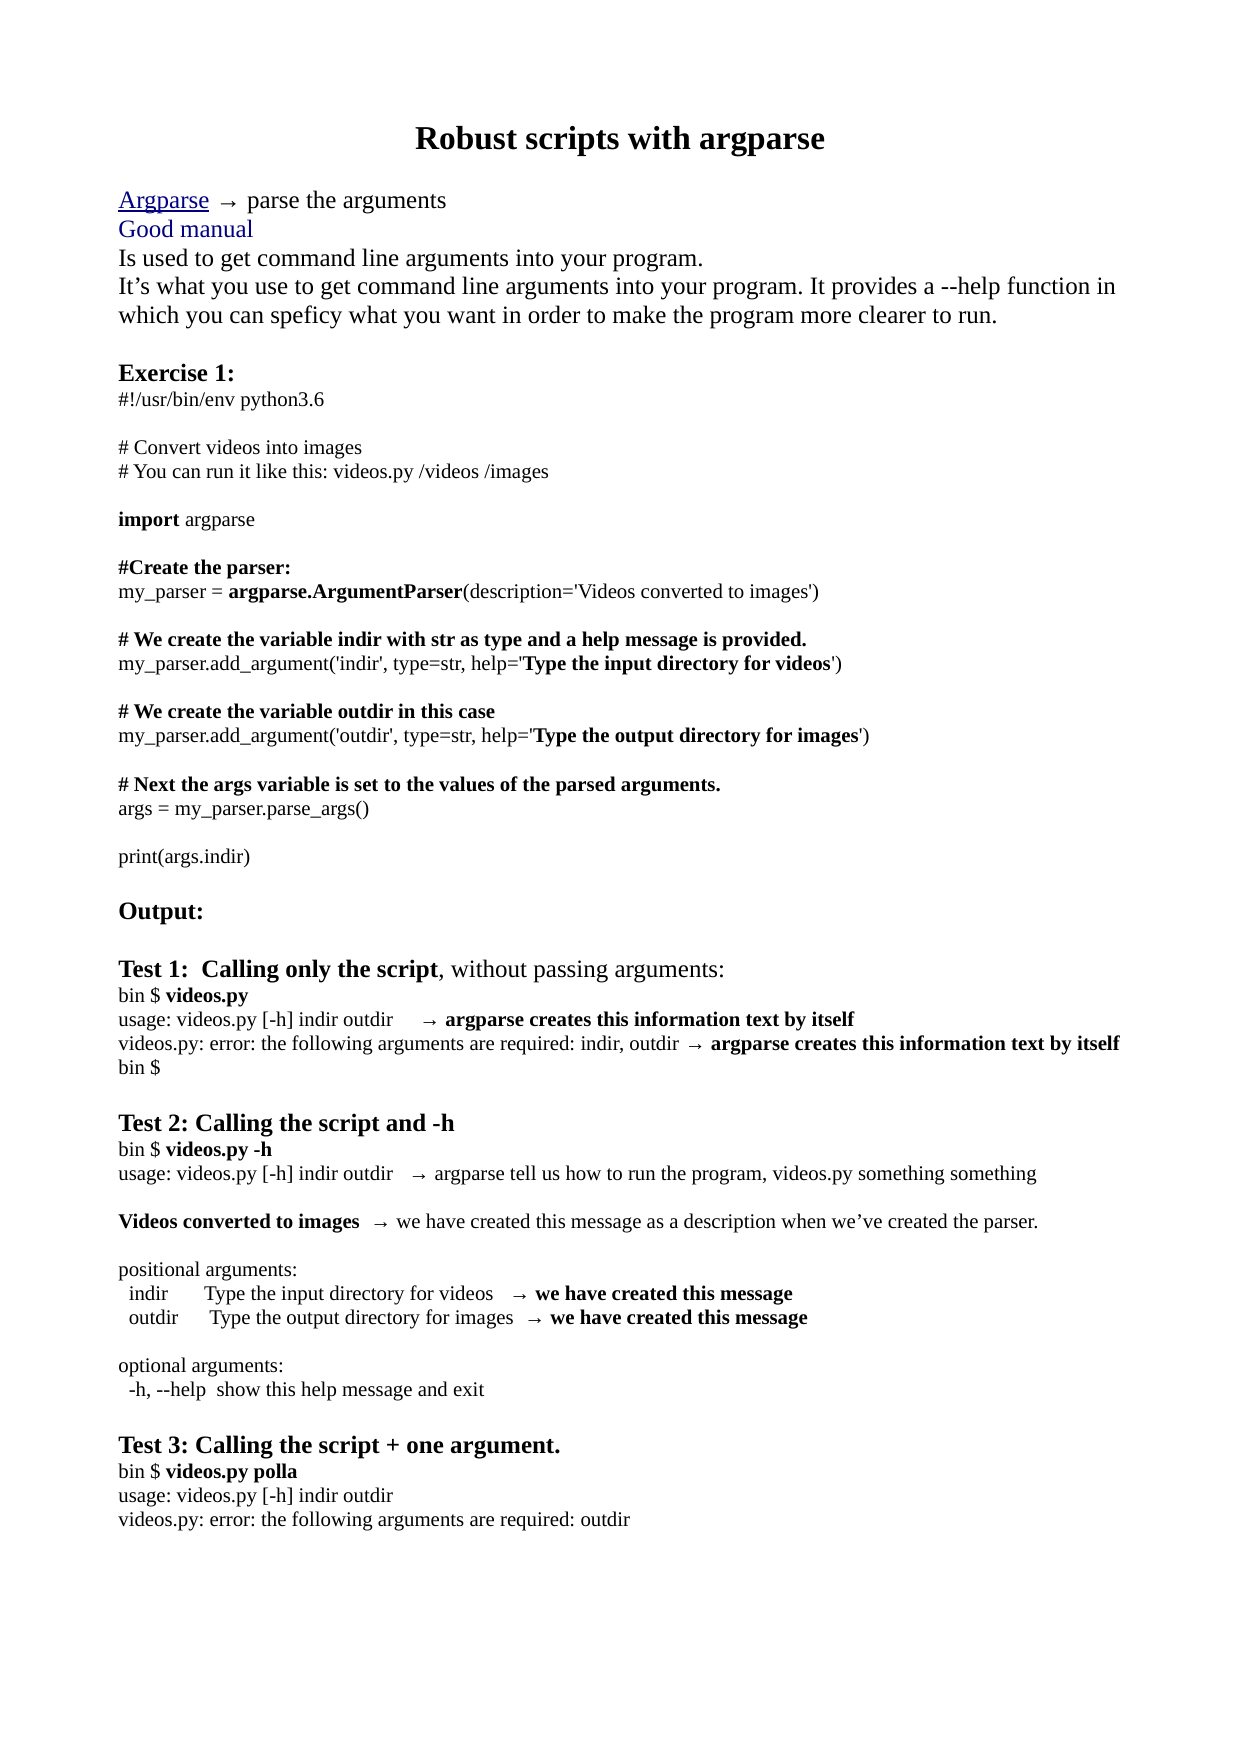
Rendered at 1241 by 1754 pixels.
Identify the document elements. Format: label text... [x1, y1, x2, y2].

text # Convert videos into images [118, 434, 1122, 459]
text # Next the args variable is set to the values of the parsed arguments. [118, 771, 1122, 796]
text import argparse [118, 507, 1122, 531]
text Test 3: Calling the script + one argument. [118, 1430, 1122, 1459]
text usage: videos.py [-h] indir outdir → argparse tell us how to run the program, videos.py something something [118, 1161, 1122, 1184]
text Argparse → parse the arguments [118, 185, 1122, 214]
text Robust scripts with argparse [118, 118, 1122, 156]
text Test 2: Calling the script and -h [118, 1108, 1122, 1136]
text args = my_parser.parse_args() [118, 796, 1122, 819]
text Test 1: Calling only the script, without passing arguments: [118, 954, 1122, 983]
text Output: [118, 896, 1122, 925]
text Good manual [118, 214, 1122, 243]
text print(args.indir) [118, 844, 1122, 868]
text my_parser.add_argument('indir', type=str, help='Type the input directory for videos') [118, 651, 1122, 675]
text -h, --help show this help message and exit [118, 1377, 1122, 1401]
text my_parser = argparse.ArgumentParser(description='Videos converted to images') [118, 579, 1122, 603]
text outdir Type the output directory for images → we have created this message [118, 1305, 1122, 1329]
text It’s what you use to get command line arguments into your program. It provides a --help function in which you can speficy what you want in order to make the program more clearer to run. [118, 271, 1122, 329]
text bin $ [118, 1055, 1122, 1079]
text indir Type the input directory for videos → we have created this message [118, 1281, 1122, 1305]
text videos.py: error: the following arguments are required: indir, outdir → argparse creates this information text by itself [118, 1031, 1122, 1055]
text Is used to get command line arguments into your program. [118, 243, 1122, 271]
text bin $ videos.py [118, 983, 1122, 1007]
text # We create the variable outdir in this case [118, 699, 1122, 723]
text #Create the parser: [118, 555, 1122, 579]
text #!/usr/bin/env python3.6 [118, 386, 1122, 411]
text usage: videos.py [-h] indir outdir [118, 1483, 1122, 1507]
text bin $ videos.py -h [118, 1136, 1122, 1161]
text bin $ videos.py polla [118, 1459, 1122, 1483]
text videos.py: error: the following arguments are required: outdir [118, 1507, 1122, 1531]
text Videos converted to images → we have created this message as a description when we’ve created the parser. [118, 1209, 1122, 1233]
text # We create the variable indir with str as type and a help message is provided. [118, 627, 1122, 651]
text usage: videos.py [-h] indir outdir → argparse creates this information text by itself [118, 1007, 1122, 1031]
text positional arguments: [118, 1257, 1122, 1281]
text my_parser.add_argument('outdir', type=str, help='Type the output directory for images') [118, 723, 1122, 747]
text Exercise 1: [118, 358, 1122, 386]
text optional arguments: [118, 1353, 1122, 1377]
text # You can run it like this: videos.py /videos /images [118, 459, 1122, 483]
